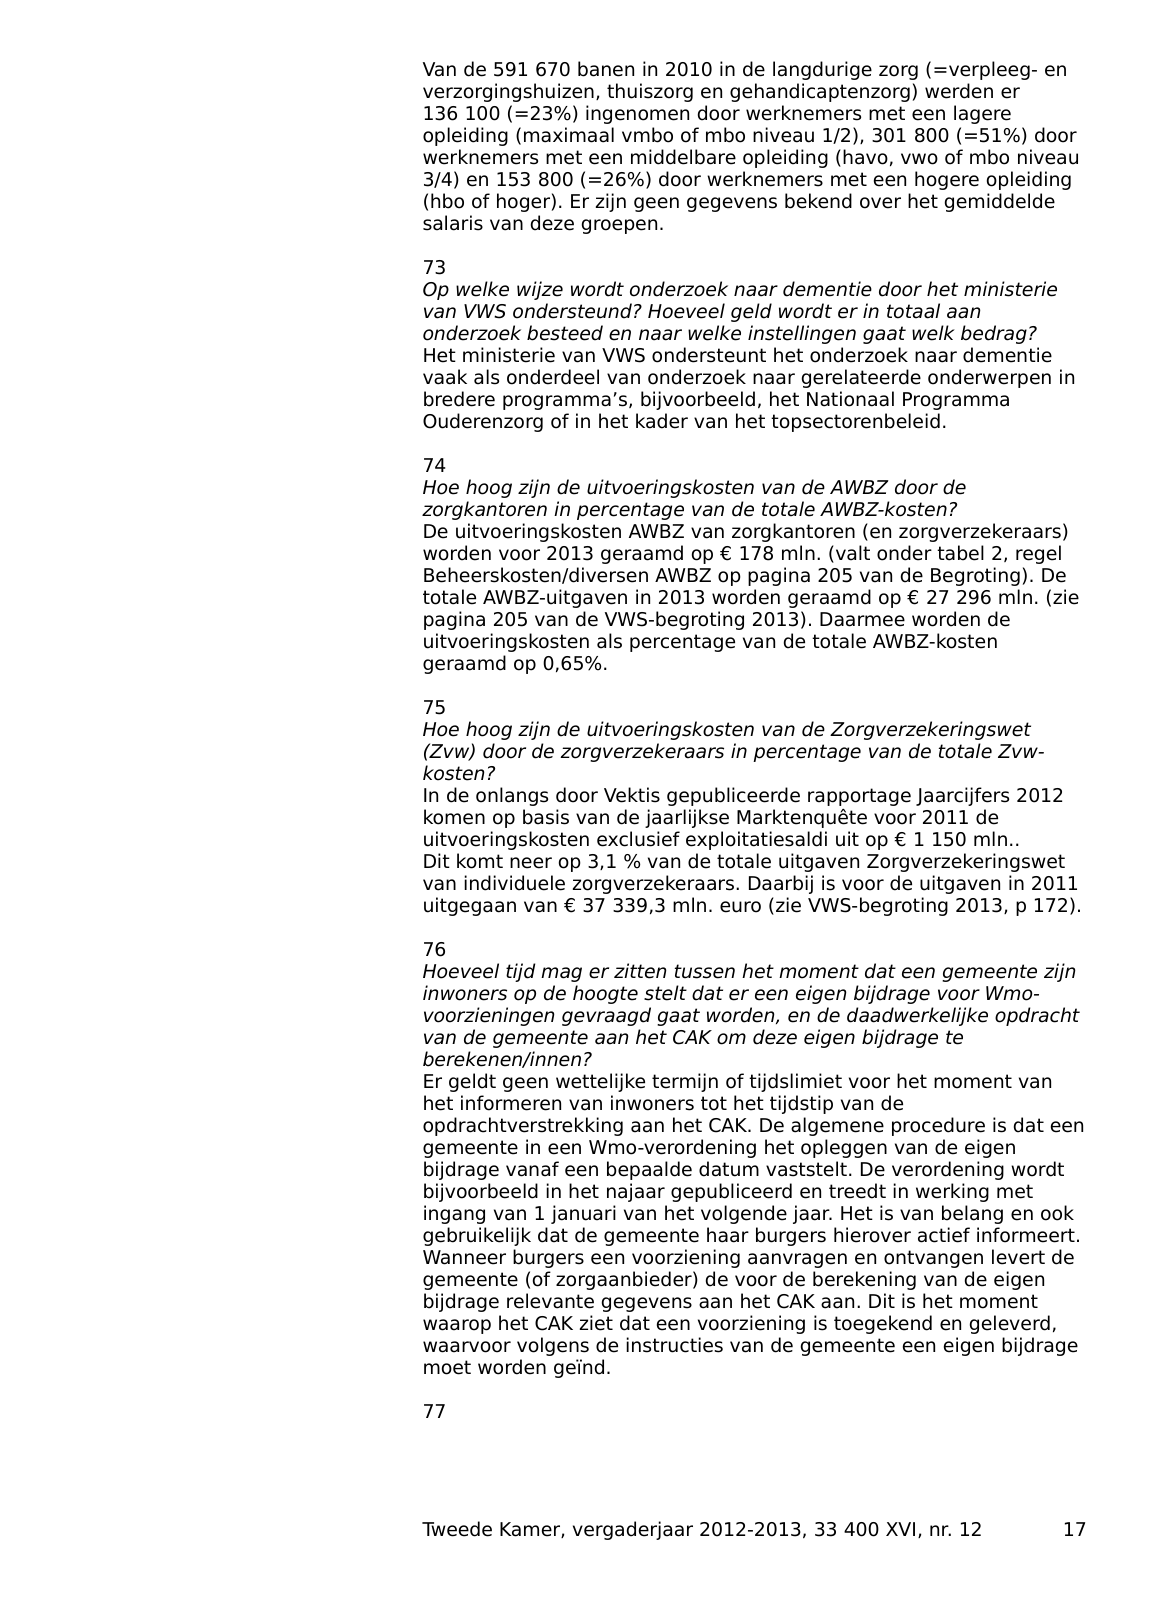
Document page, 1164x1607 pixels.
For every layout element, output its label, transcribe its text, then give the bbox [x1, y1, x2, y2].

text Dit komt neer op 3,1 % van de totale uitgaven Zorgverzekeringswet van individuele zorgverzekeraars. Daarbij is voor de uitgaven in 2011 uitgegaan van € 37 339,3 mln. euro (zie VWS-begroting 2013, p 172). [422, 851, 1087, 917]
text Er geldt geen wettelijke termijn of tijdslimiet voor het moment van het informeren van inwoners tot het tijdstip van de opdrachtverstrekking aan het CAK. De algemene procedure is dat een gemeente in een Wmo-verordening het opleggen van de eigen bijdrage vanaf een bepaalde datum vaststelt. De verordening wordt bijvoorbeeld in het najaar gepubliceerd en treedt in werking met ingang van 1 januari van het volgende jaar. Het is van belang en ook gebruikelijk dat de gemeente haar burgers hierover actief informeert. Wanneer burgers een voorziening aanvragen en ontvangen levert de gemeente (of zorgaanbieder) de voor de berekening van de eigen bijdrage relevante gegevens aan het CAK aan. Dit is het moment waarop het CAK ziet dat een voorziening is toegekend en geleverd, waarvoor volgens de instructies van de gemeente een eigen bijdrage moet worden geïnd. [422, 1071, 1087, 1379]
text Hoe hoog zijn de uitvoeringskosten van de AWBZ door de zorgkantoren in percentage van de totale AWBZ-kosten? [422, 477, 1087, 521]
text Van de 591 670 banen in 2010 in de langdurige zorg (=verpleeg- en verzorgingshuizen, thuiszorg en gehandicaptenzorg) werden er 136 100 (=23%) ingenomen door werknemers met een lagere opleiding (maximaal vmbo of mbo niveau 1/2), 301 800 (=51%) door werknemers met een middelbare opleiding (havo, vwo of mbo niveau 3/4) en 153 800 (=26%) door werknemers met een hogere opleiding (hbo of hoger). Er zijn geen gegevens bekend over het gemiddelde salaris van deze groepen. [422, 59, 1087, 235]
text 74 [422, 455, 1087, 477]
text Hoe hoog zijn de uitvoeringskosten van de Zorgverzekeringswet (Zvw) door de zorgverzekeraars in percentage van de totale Zvw-kosten? [422, 719, 1087, 785]
text Hoeveel tijd mag er zitten tussen het moment dat een gemeente zijn inwoners op de hoogte stelt dat er een eigen bijdrage voor Wmo-voorzieningen gevraagd gaat worden, en de daadwerkelijke opdracht van de gemeente aan het CAK om deze eigen bijdrage te berekenen/innen? [422, 961, 1087, 1071]
text Het ministerie van VWS ondersteunt het onderzoek naar dementie vaak als onderdeel van onderzoek naar gerelateerde onderwerpen in bredere programma’s, bijvoorbeeld, het Nationaal Programma Ouderenzorg of in het kader van het topsectorenbeleid. [422, 345, 1087, 433]
text 73 [422, 257, 1087, 279]
text Op welke wijze wordt onderzoek naar dementie door het ministerie van VWS ondersteund? Hoeveel geld wordt er in totaal aan onderzoek besteed en naar welke instellingen gaat welk bedrag? [422, 279, 1087, 345]
text 76 [422, 939, 1087, 961]
text 75 [422, 697, 1087, 719]
text De uitvoeringskosten AWBZ van zorgkantoren (en zorgverzekeraars) worden voor 2013 geraamd op € 178 mln. (valt onder tabel 2, regel Beheerskosten/diversen AWBZ op pagina 205 van de Begroting). De totale AWBZ-uitgaven in 2013 worden geraamd op € 27 296 mln. (zie pagina 205 van de VWS-begroting 2013). Daarmee worden de uitvoeringskosten als percentage van de totale AWBZ-kosten geraamd op 0,65%. [422, 521, 1087, 675]
text In de onlangs door Vektis gepubliceerde rapportage Jaarcijfers 2012 komen op basis van de jaarlijkse Marktenquête voor 2011 de uitvoeringskosten exclusief exploitatiesaldi uit op € 1 150 mln.. [422, 785, 1087, 851]
text 77 [422, 1401, 1087, 1423]
